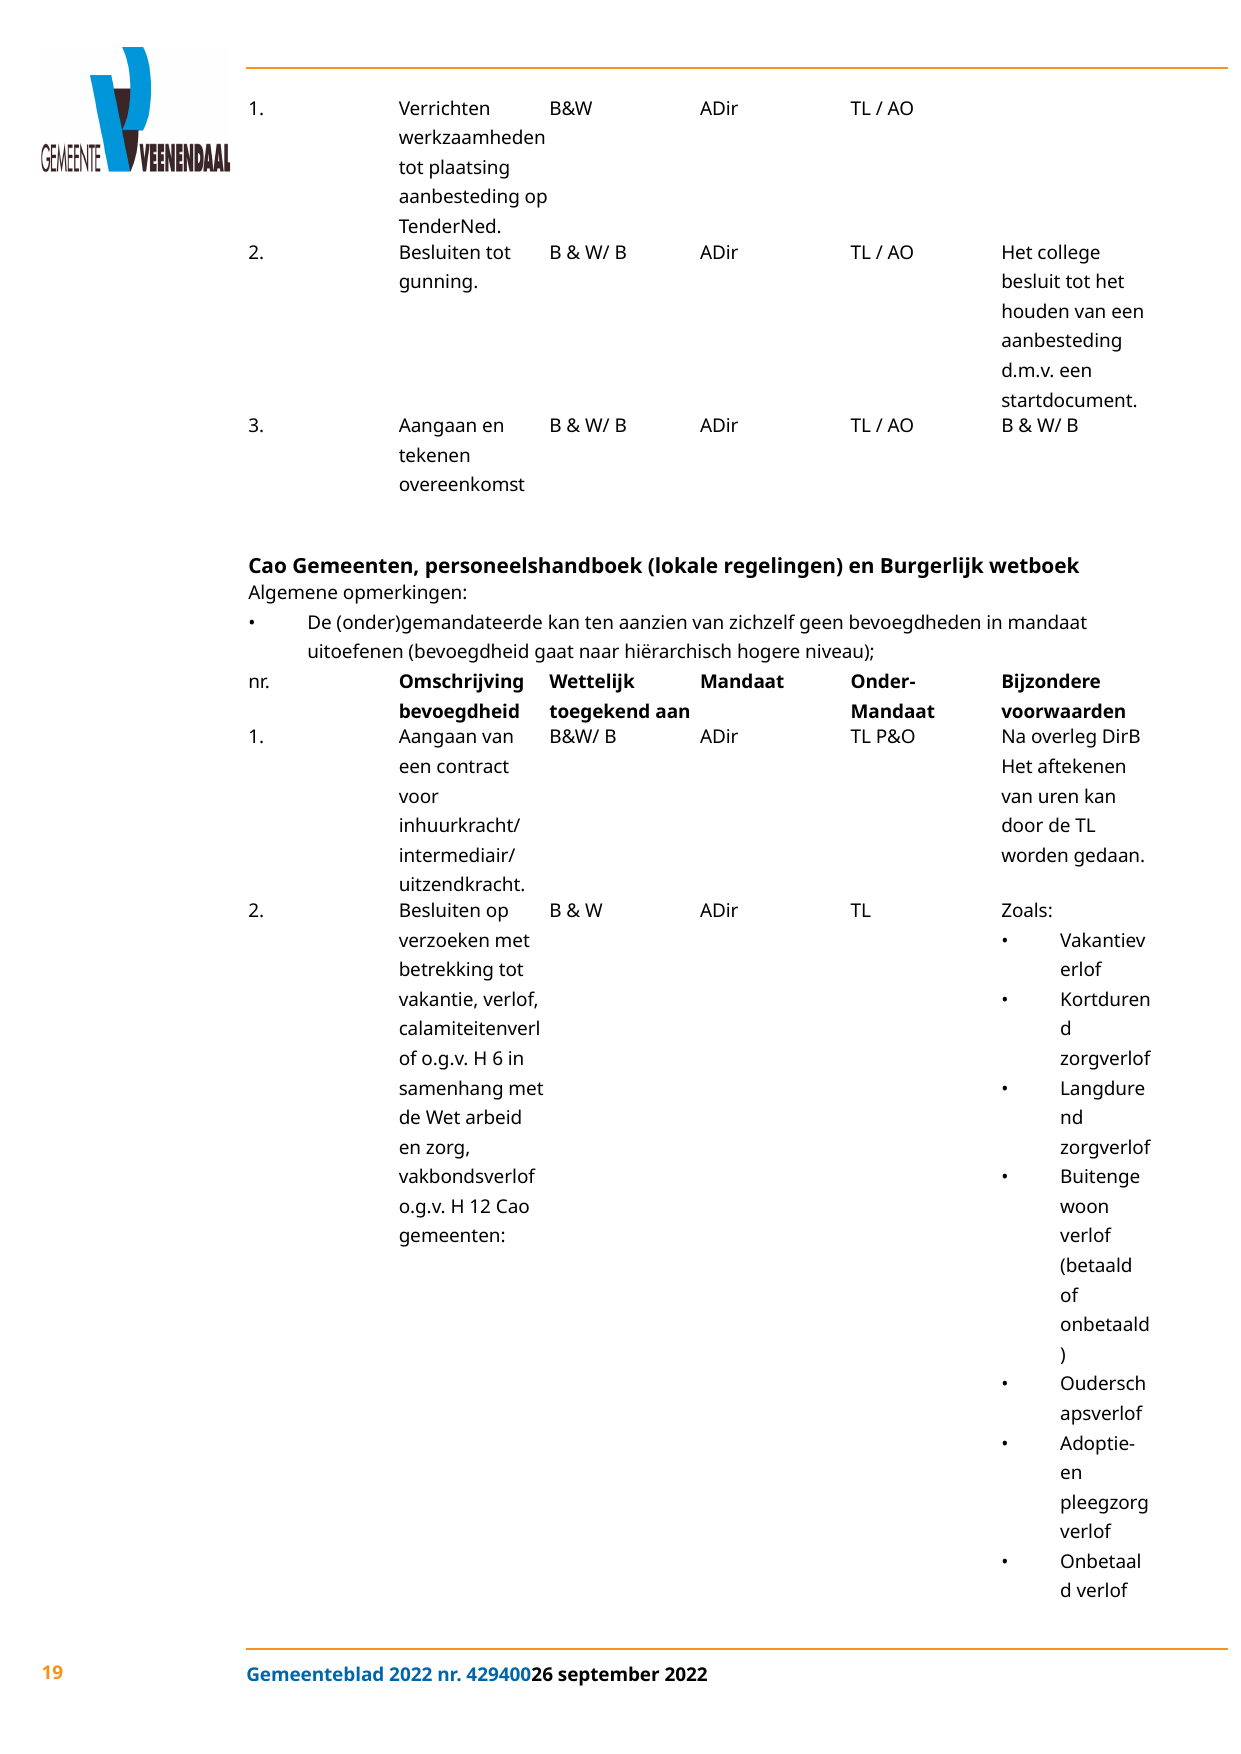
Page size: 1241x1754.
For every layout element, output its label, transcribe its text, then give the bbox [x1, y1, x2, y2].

table_cell B & W [549, 897, 700, 1603]
text Cao Gemeenten, personeelshandboek (lokale regelingen) en Burgerlijk wetboek [248, 551, 1152, 579]
table_header nr. [248, 668, 398, 724]
table_header Omschrijving bevoegdheid [399, 668, 549, 724]
table_cell [1001, 95, 1152, 239]
table_cell B & W/ B [549, 413, 700, 497]
table_cell TL / AO [850, 413, 1001, 497]
table_cell B & W/ B [1001, 413, 1152, 497]
table_cell B&W/ B [549, 724, 700, 897]
table_header Bijzondere voorwaarden [1001, 668, 1152, 724]
table_cell ADir [700, 239, 850, 412]
table_cell Zoals: Vakantieverlof Kortdurend zorgverlof Langdurend zorgverlof Buitengewoon verlof (betaald of onbetaald) Ouderschapsverlof Adoptie- en pleegzorgverlof Onbetaald verlof [1001, 897, 1152, 1603]
table_cell B & W/ B [549, 239, 700, 412]
table_cell TL / AO [850, 95, 1001, 239]
table_cell 3. [248, 413, 398, 497]
table_cell ADir [700, 724, 850, 897]
table_cell TL / AO [850, 239, 1001, 412]
table_cell Aangaan en tekenen overeenkomst [399, 413, 549, 497]
picture [123, 47, 231, 172]
table_cell ADir [700, 413, 850, 497]
table_cell ADir [700, 95, 850, 239]
table_header Onder- Mandaat [850, 668, 1001, 724]
list De (onder)gemandateerde kan ten aanzien van zichzelf geen bevoegdheden in mandaat uitoefenen (bevoegdheid gaat naar hiërarchisch hogere niveau); [248, 609, 1152, 664]
table_header Wettelijk toegekend aan [549, 668, 700, 724]
picture [41, 47, 130, 172]
table_cell [248, 897, 398, 1603]
table_cell Besluiten tot gunning. [399, 239, 549, 412]
table_cell Na overleg DirB Het aftekenen van uren kan door de TL worden gedaan. [1001, 724, 1152, 897]
table_cell 2. [248, 239, 398, 412]
table_cell TL P&O [850, 724, 1001, 897]
table_cell Besluiten op verzoeken met betrekking tot vakantie, verlof, calamiteitenverlof o.g.v. H 6 in samenhang met de Wet arbeid en zorg, vakbondsverlof o.g.v. H 12 Cao gemeenten: [399, 897, 549, 1603]
table_cell Verrichten werkzaamheden tot plaatsing aanbesteding op TenderNed. [399, 95, 549, 239]
table_cell Het college besluit tot het houden van een aanbesteding d.m.v. een startdocument. [1001, 239, 1152, 412]
table_cell Aangaan van een contract voor inhuurkracht/ intermediair/ uitzendkracht. [399, 724, 549, 897]
table_cell [248, 724, 398, 897]
table_cell 1. [248, 95, 398, 239]
table_cell B&W [549, 95, 700, 239]
table_cell ADir [700, 897, 850, 1603]
text Algemene opmerkingen: [248, 579, 1152, 605]
table_cell TL [850, 897, 1001, 1603]
table_header Mandaat [700, 668, 850, 724]
